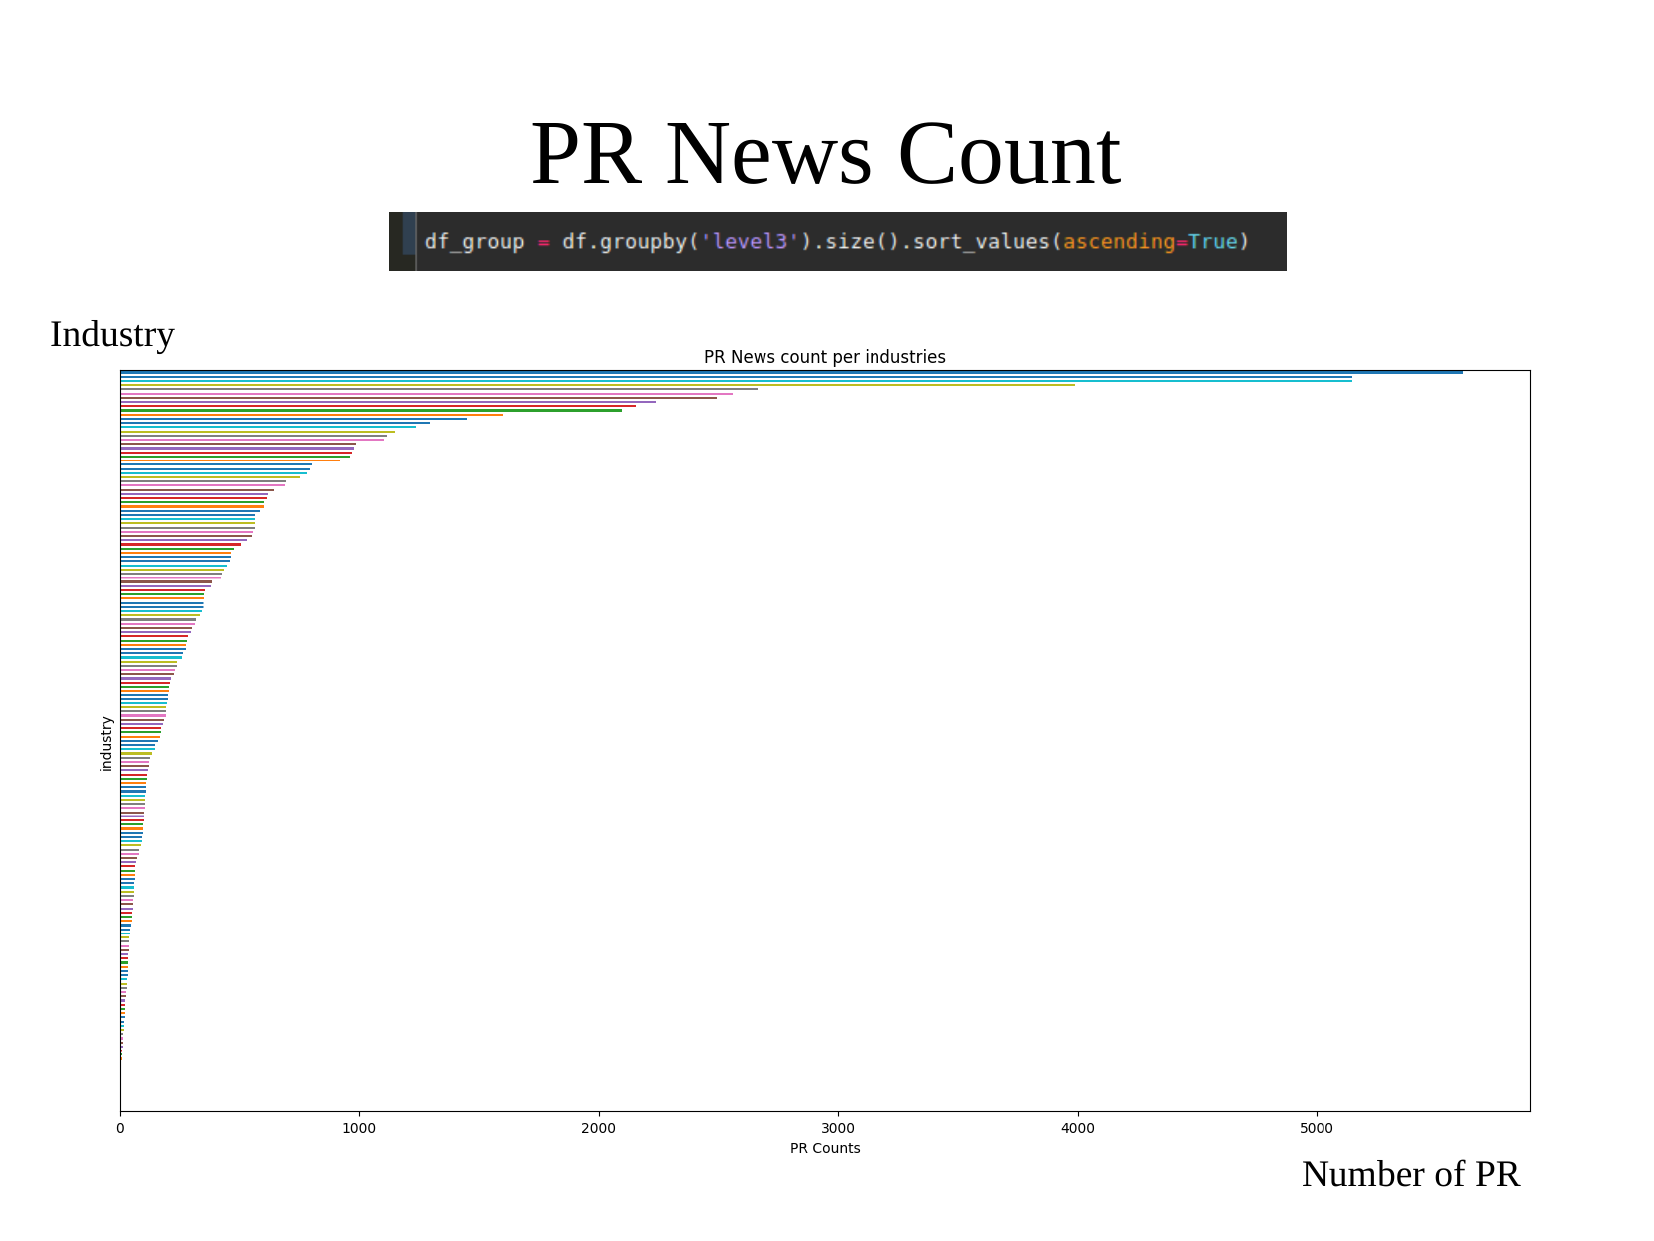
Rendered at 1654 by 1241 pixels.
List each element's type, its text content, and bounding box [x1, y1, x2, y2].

picture [389, 212, 1287, 271]
text_box Industry [35, 305, 191, 367]
title PR News Count [82, 49, 1571, 257]
picture [91, 342, 1548, 1170]
text_box Number of PR [1287, 1145, 1537, 1206]
